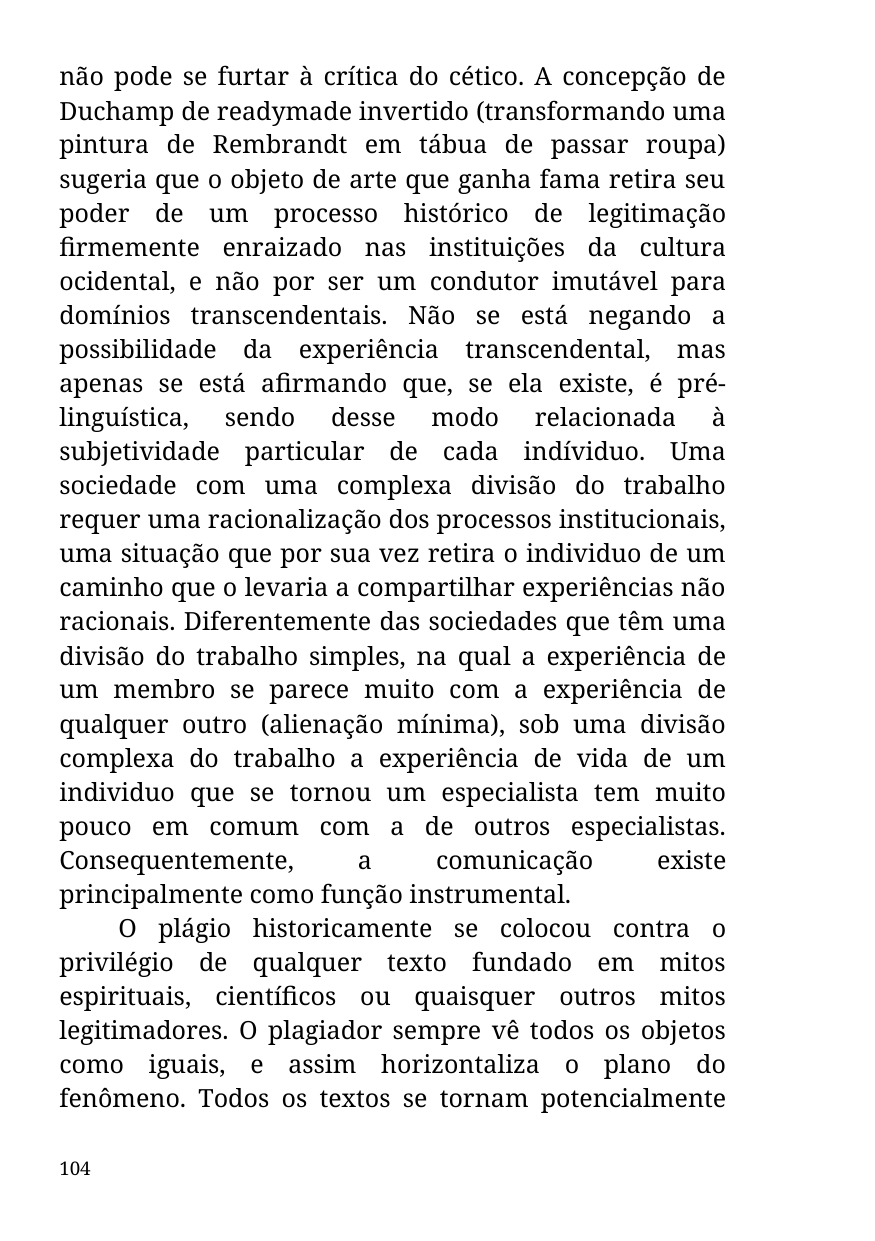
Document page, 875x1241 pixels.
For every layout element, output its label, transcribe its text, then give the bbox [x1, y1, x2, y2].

text não pode se furtar à crítica do cético. A concepção de Duchamp de readymade invertido (transformando uma pintura de Rembrandt em tábua de passar roupa) sugeria que o objeto de arte que ganha fama retira seu poder de um processo histórico de legitimação firmemente enraizado nas instituições da cultura ocidental, e não por ser um condutor imutável para domínios transcendentais. Não se está negando a possibilidade da experiência transcendental, mas apenas se está afirmando que, se ela existe, é pré-linguística, sendo desse modo relacionada à subjetividade particular de cada indíviduo. Uma sociedade com uma complexa divisão do trabalho requer uma racionalização dos processos institucionais, uma situação que por sua vez retira o individuo de um caminho que o levaria a compartilhar experiências não racionais. Diferentemente das sociedades que têm uma divisão do trabalho simples, na qual a experiência de um membro se parece muito com a experiência de qualquer outro (alienação mínima), sob uma divisão complexa do trabalho a experiência de vida de um individuo que se tornou um especialista tem muito pouco em comum com a de outros especialistas. Consequentemente, a comunicação existe principalmente como função instrumental. [59, 59, 726, 911]
text O plágio historicamente se colocou contra o privilégio de qualquer texto fundado em mitos espirituais, científicos ou quaisquer outros mitos legitimadores. O plagiador sempre vê todos os objetos como iguais, e assim horizontaliza o plano do fenômeno. Todos os textos se tornam potencialmente [59, 911, 726, 1115]
